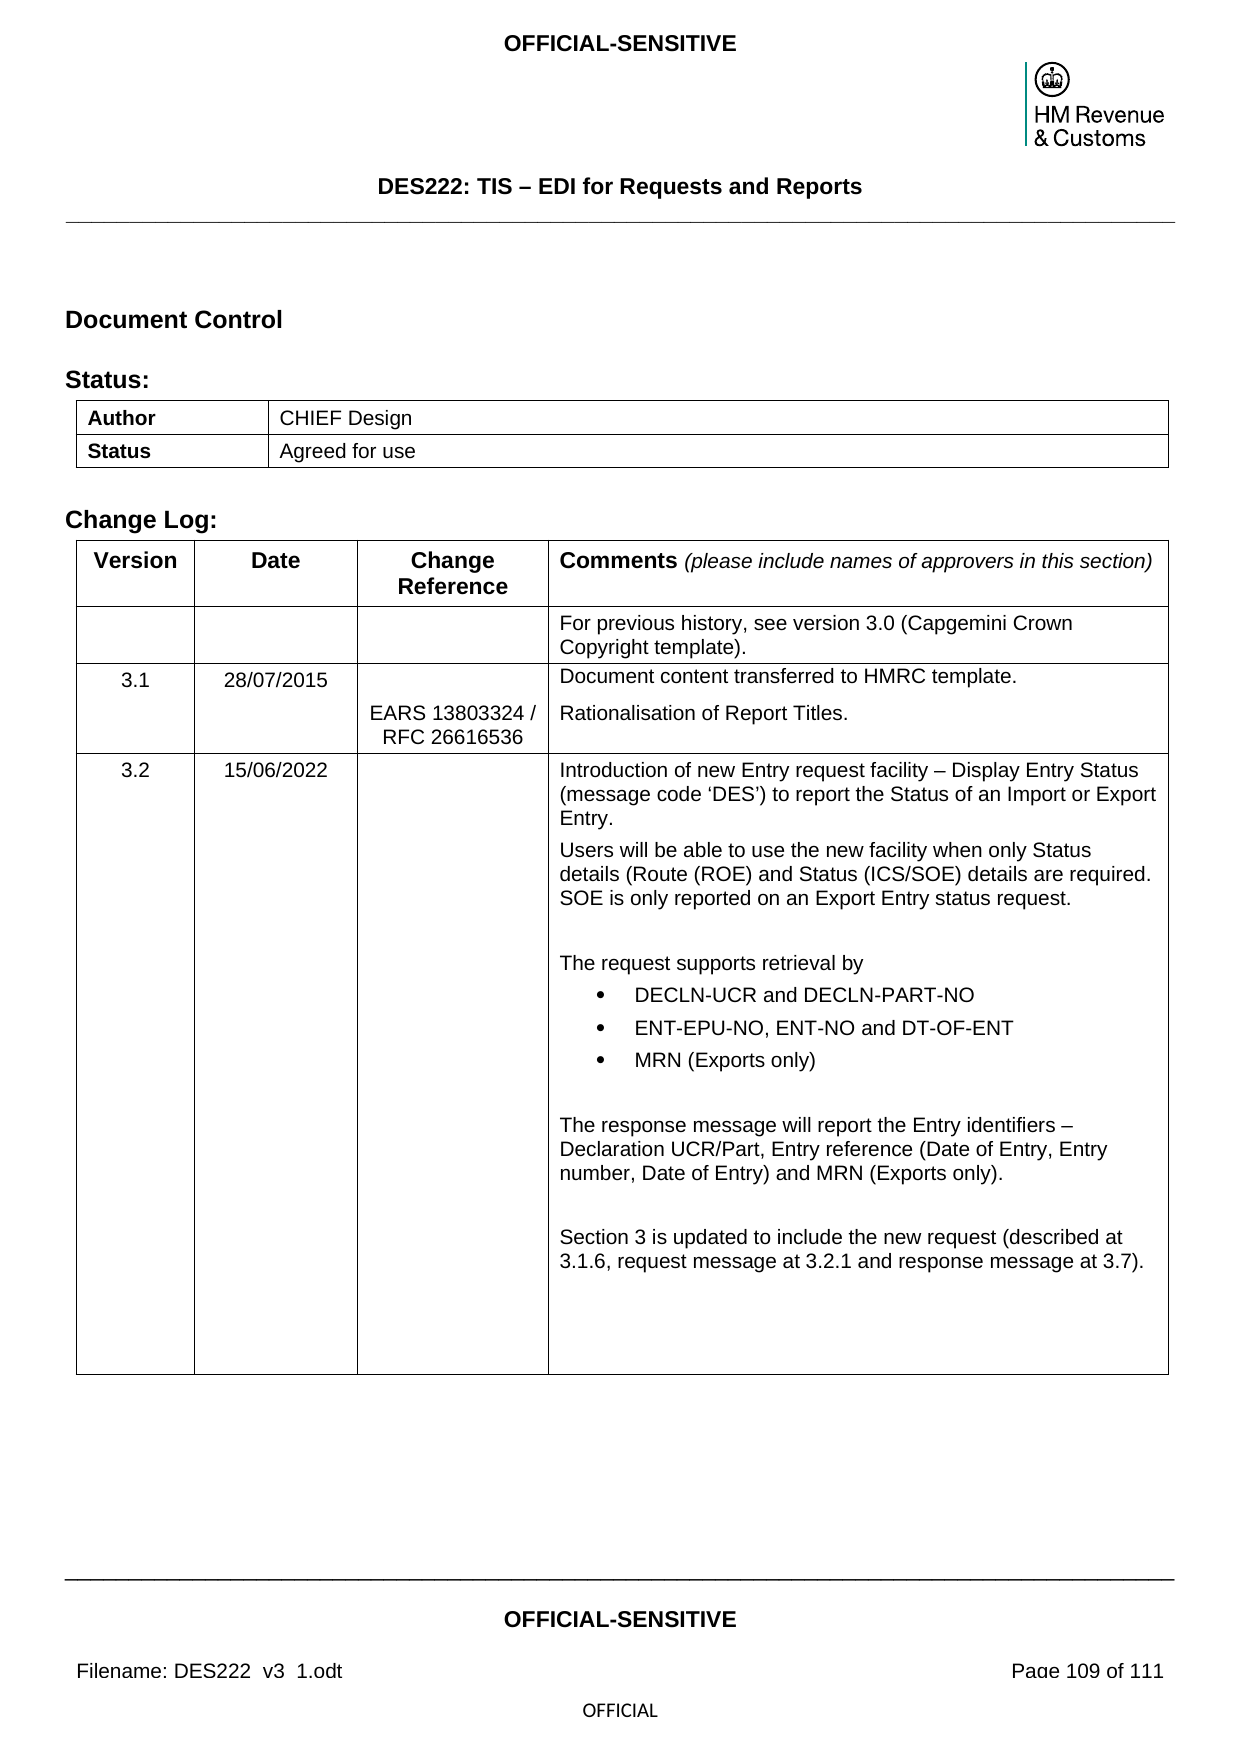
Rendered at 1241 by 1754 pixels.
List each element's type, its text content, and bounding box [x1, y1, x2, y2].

table_cell 3.1 [77, 664, 194, 753]
table_cell 3.2 [77, 754, 194, 1374]
table_cell EARS 13803324 / RFC 26616536 [358, 664, 548, 753]
table_cell 15/06/2022 [195, 754, 357, 1374]
subtitle Change Log: [65, 504, 1175, 533]
text Status: [65, 365, 1175, 394]
table_header Change Reference [358, 541, 548, 606]
table_header Comments (please include names of approvers in this section) [549, 541, 1168, 606]
subtitle Document Control [65, 305, 1175, 334]
table_cell [77, 607, 194, 663]
table_header Author [77, 401, 268, 434]
table_cell For previous history, see version 3.0 (Capgemini Crown Copyright template). [549, 607, 1168, 663]
table_cell [195, 607, 357, 663]
table_cell Document content transferred to HMRC template. Rationalisation of Report Titles. [549, 664, 1168, 753]
table_cell [358, 607, 548, 663]
table_cell 28/07/2015 [195, 664, 357, 753]
table_header Version [77, 541, 194, 606]
table_cell Status [77, 435, 268, 467]
table_header Date [195, 541, 357, 606]
table_cell Agreed for use [269, 435, 1168, 467]
table_header CHIEF Design [269, 401, 1168, 434]
table_cell Introduction of new Entry request facility – Display Entry Status (message code ‘DES’) to report the Status of an Import or Export Entry. Users will be able to use the new facility when only Status details (Route (ROE) and Status (ICS/SOE) details are required. SOE is only reported on an Export Entry status request. The request supports retrieval by DECLN-UCR and DECLN‑PART-NO ENT-EPU-NO, ENT-NO and DT-OF-ENT MRN (Exports only) The response message will report the Entry identifiers – Declaration UCR/Part, Entry reference (Date of Entry, Entry number, Date of Entry) and MRN (Exports only). Section 3 is updated to include the new request (described at 3.1.6, request message at 3.2.1 and response message at 3.7). [549, 754, 1168, 1374]
table_cell [358, 754, 548, 1374]
